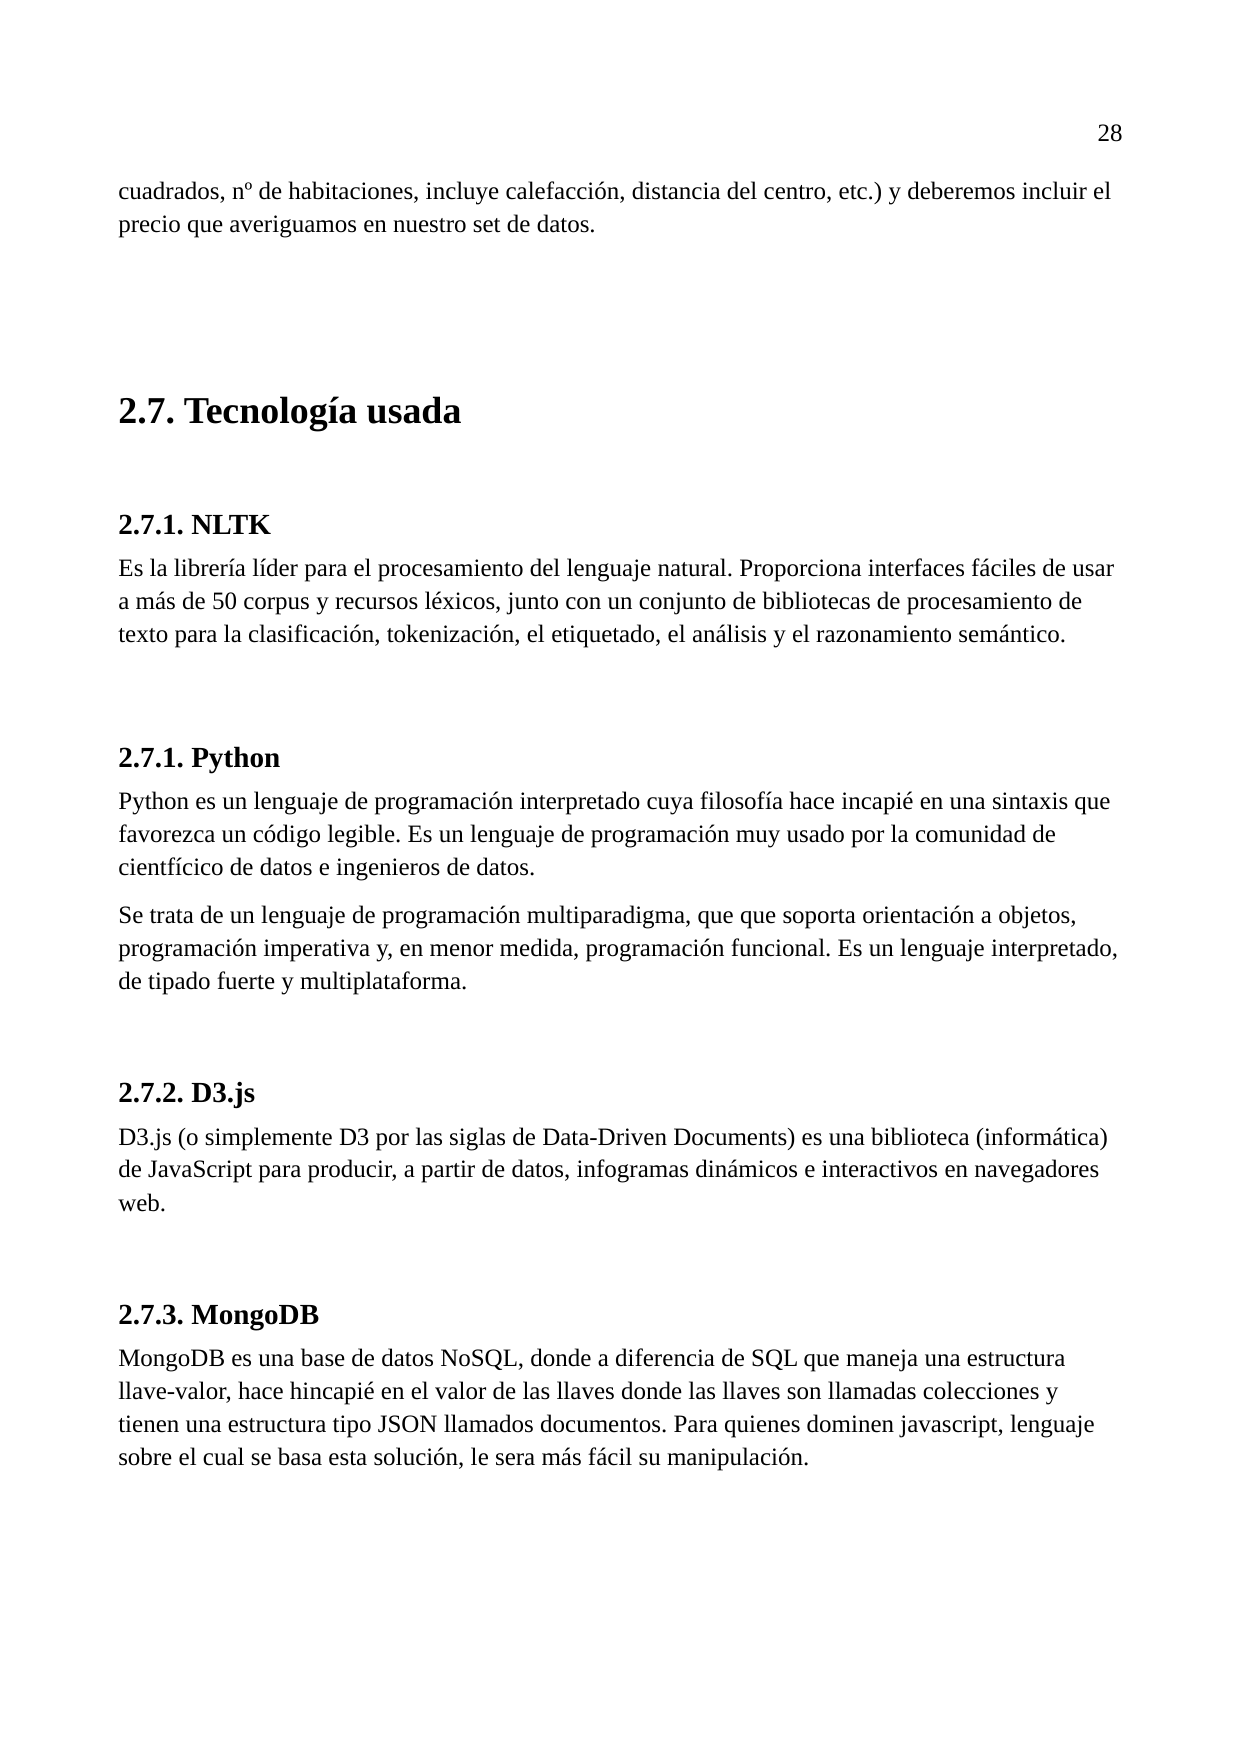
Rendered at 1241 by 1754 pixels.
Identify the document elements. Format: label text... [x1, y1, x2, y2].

subtitle 2.7. Tecnología usada [118, 350, 1122, 432]
text cuadrados, nº de habitaciones, incluye calefacción, distancia del centro, etc.) y deberemos incluir el precio que averiguamos en nuestro set de datos. [118, 176, 1122, 238]
text MongoDB es una base de datos NoSQL, donde a diferencia de SQL que maneja una estructura llave-valor, hace hincapié en el valor de las llaves donde las llaves son llamadas colecciones y tienen una estructura tipo JSON llamados documentos. Para quienes dominen javascript, lenguaje sobre el cual se basa esta solución, le sera más fácil su manipulación. [118, 1343, 1122, 1471]
subtitle 2.7.1. Python [118, 740, 1122, 773]
subtitle 2.7.3. MongoDB [118, 1297, 1122, 1331]
text Python es un lenguaje de programación interpretado cuya filosofía hace incapié en una sintaxis que favorezca un código legible. Es un lenguaje de programación muy usado por la comunidad de cientfícico de datos e ingenieros de datos. [118, 786, 1122, 881]
text Es la librería líder para el procesamiento del lenguaje natural. Proporciona interfaces fáciles de usar a más de 50 corpus y recursos léxicos, junto con un conjunto de bibliotecas de procesamiento de texto para la clasificación, tokenización, el etiquetado, el análisis y el razonamiento semántico. [118, 553, 1122, 648]
text Se trata de un lenguaje de programación multiparadigma, que que soporta orientación a objetos, programación imperativa y, en menor medida, programación funcional. Es un lenguaje interpretado, de tipado fuerte y multiplataforma. [118, 900, 1122, 994]
subtitle 2.7.1. NLTK [118, 507, 1122, 540]
subtitle 2.7.2. D3.js [118, 1076, 1122, 1109]
text D3.js (o simplemente D3 por las siglas de Data-Driven Documents) es una biblioteca (informática) de JavaScript para producir, a partir de datos, infogramas dinámicos e interactivos en navegadores web. [118, 1122, 1122, 1216]
